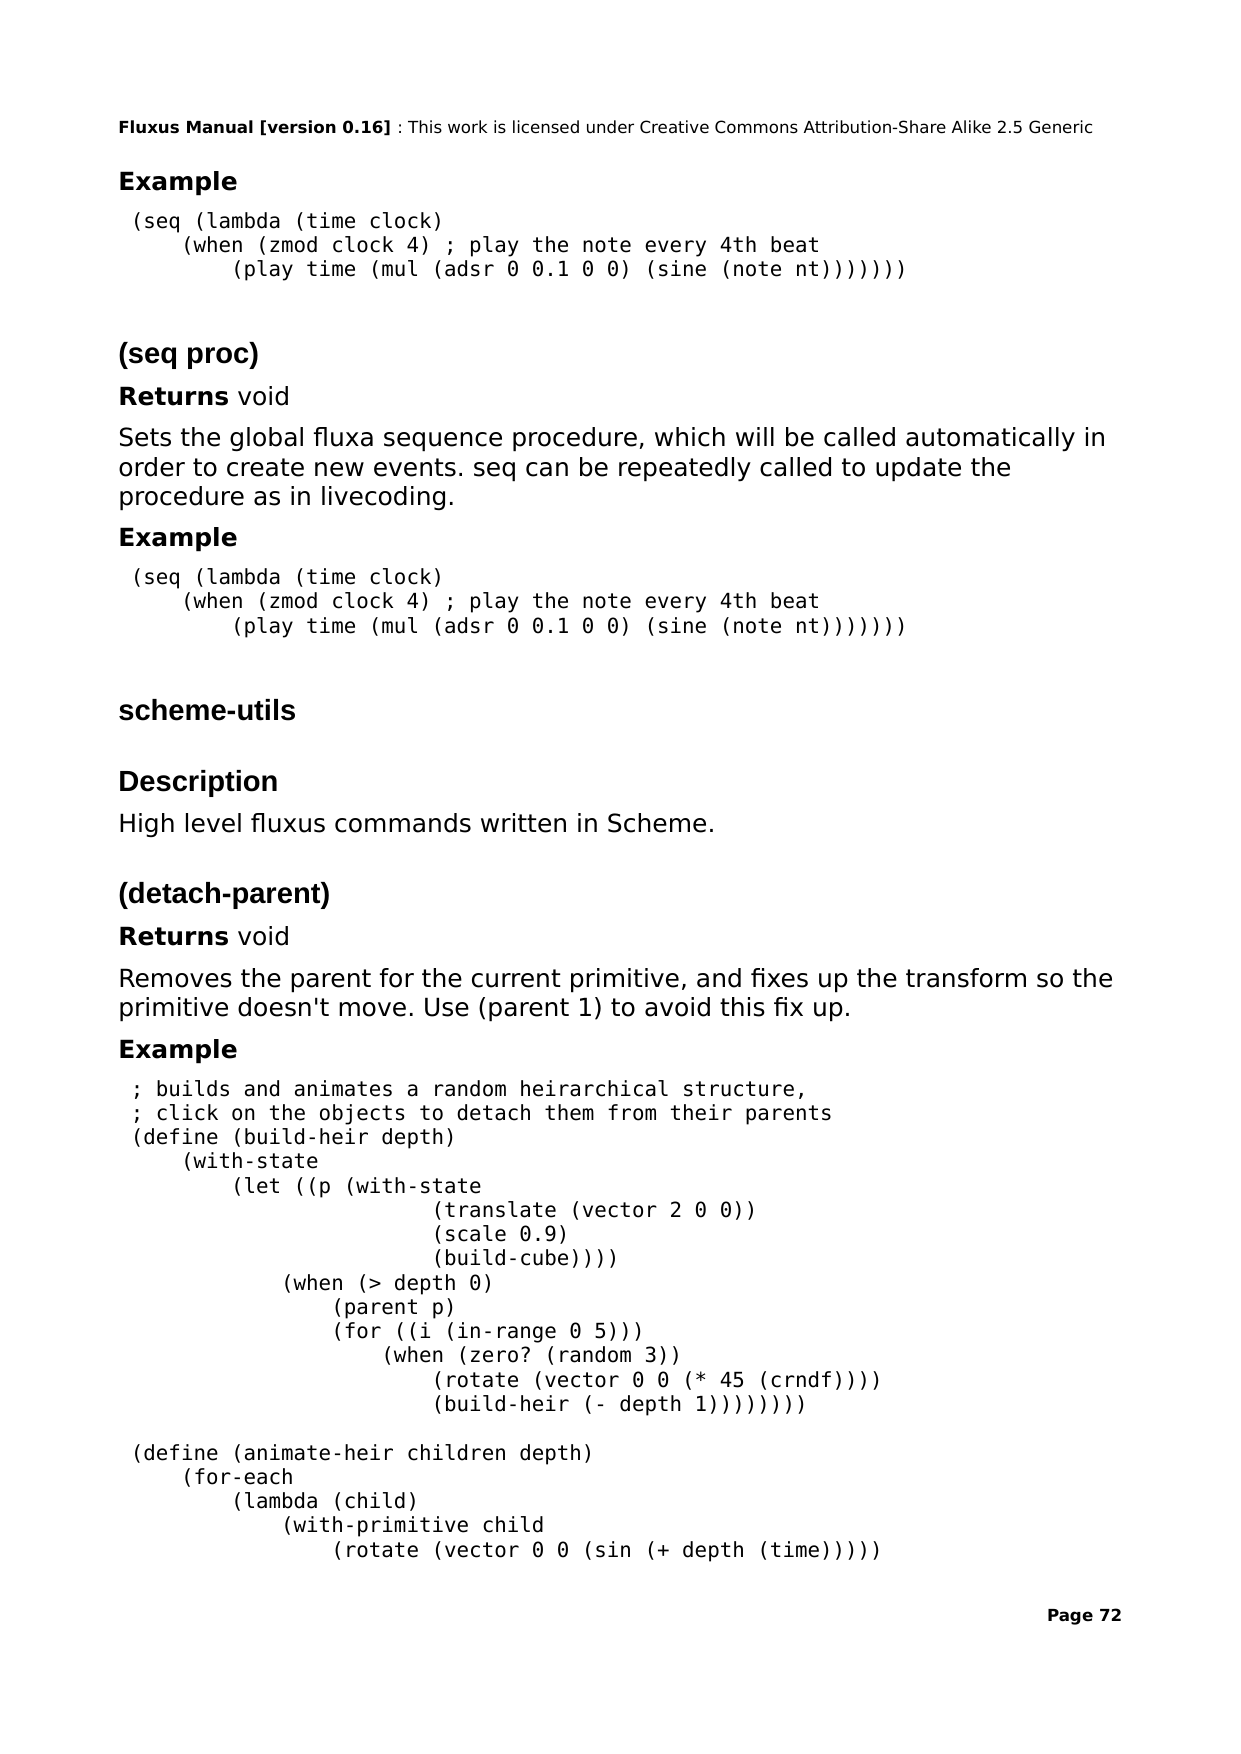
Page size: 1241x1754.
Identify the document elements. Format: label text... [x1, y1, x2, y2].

text (when (zmod clock 4) ; play the note every 4th beat [118, 589, 1122, 614]
text Sets the global fluxa sequence procedure, which will be called automatically in order to create new events. seq can be repeatedly called to update the procedure as in livecoding. [118, 424, 1122, 511]
text (when (zmod clock 4) ; play the note every 4th beat [118, 233, 1122, 257]
text (define (build-heir depth) [118, 1125, 1122, 1149]
text (seq (lambda (time clock) [118, 209, 1122, 233]
text ; click on the objects to detach them from their parents [118, 1101, 1122, 1125]
text (scale 0.9) [118, 1222, 1122, 1246]
subtitle Description [118, 764, 1122, 797]
text (with-primitive child [118, 1513, 1122, 1538]
text (rotate (vector 0 0 (sin (+ depth (time))))) [118, 1538, 1122, 1562]
text (when (zero? (random 3)) [118, 1343, 1122, 1368]
text (rotate (vector 0 0 (* 45 (crndf)))) [118, 1368, 1122, 1392]
text (play time (mul (adsr 0 0.1 0 0) (sine (note nt))))))) [118, 257, 1122, 281]
subtitle (detach-parent) [118, 876, 1122, 910]
text Example [118, 524, 1122, 553]
text (define (animate-heir children depth) [118, 1441, 1122, 1465]
subtitle scheme-utils [118, 693, 1122, 726]
text (when (> depth 0) [118, 1271, 1122, 1295]
text (build-cube)))) [118, 1246, 1122, 1271]
text (let ((p (with-state [118, 1174, 1122, 1198]
subtitle (seq proc) [118, 336, 1122, 369]
text Example [118, 167, 1122, 196]
text (build-heir (- depth 1)))))))) [118, 1392, 1122, 1416]
text (seq (lambda (time clock) [118, 565, 1122, 589]
text (for ((i (in-range 0 5))) [118, 1319, 1122, 1343]
text (play time (mul (adsr 0 0.1 0 0) (sine (note nt))))))) [118, 614, 1122, 638]
text Returns void [118, 382, 1122, 411]
text (lambda (child) [118, 1489, 1122, 1513]
text Returns void [118, 922, 1122, 952]
text (with-state [118, 1149, 1122, 1174]
text High level fluxus commands written in Scheme. [118, 810, 1122, 839]
text (parent p) [118, 1295, 1122, 1319]
text (translate (vector 2 0 0)) [118, 1198, 1122, 1222]
text (for-each [118, 1465, 1122, 1489]
text Removes the parent for the current primitive, and fixes up the transform so the primitive doesn't move. Use (parent 1) to avoid this fix up. [118, 964, 1122, 1022]
text Example [118, 1035, 1122, 1064]
text ; builds and animates a random heirarchical structure, [118, 1077, 1122, 1101]
